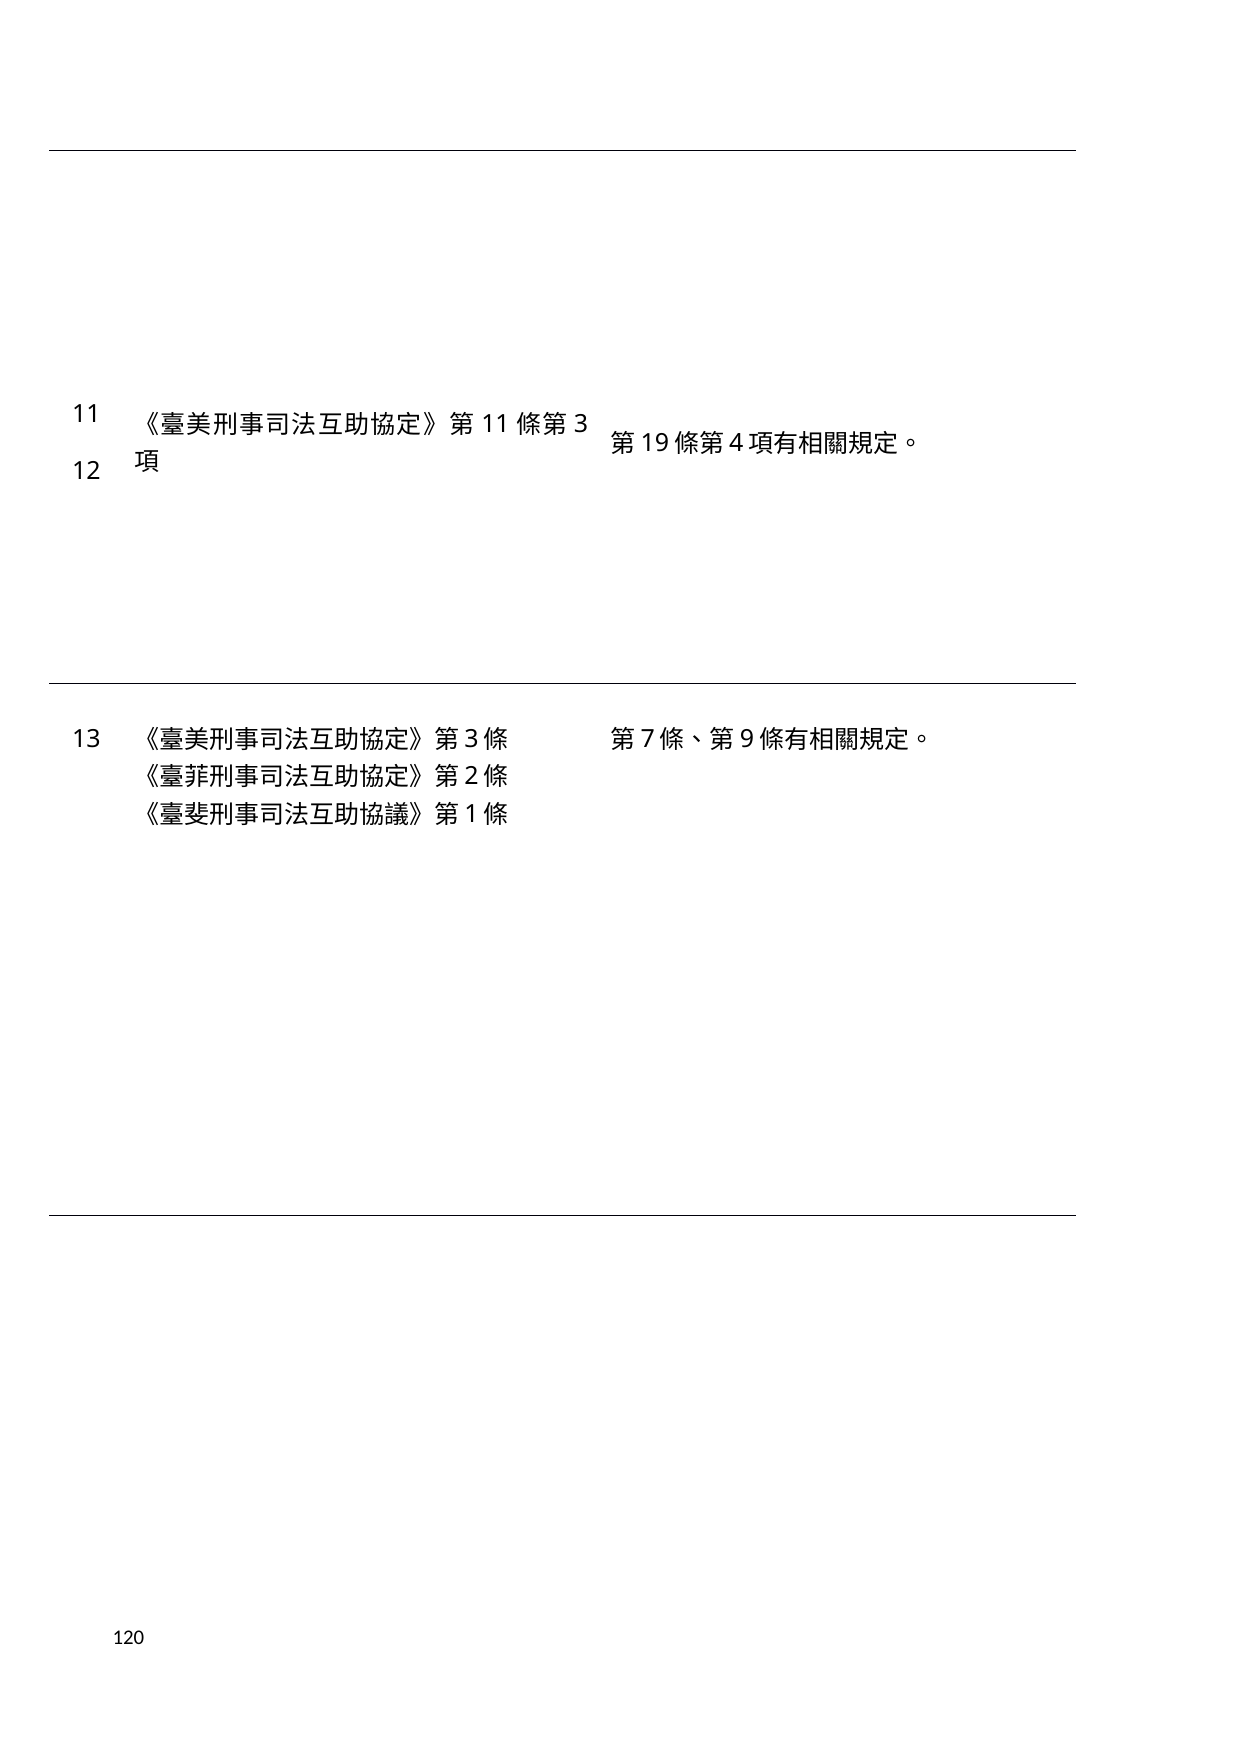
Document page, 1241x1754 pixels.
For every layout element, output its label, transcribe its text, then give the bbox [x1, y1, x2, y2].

table_cell 11 12 [49, 151, 123, 682]
table_cell 《臺美刑事司法互助協定》第11條第3項 [123, 151, 599, 682]
table_cell 第19條第4項有相關規定。 [599, 151, 1076, 682]
table_cell 第7條、第9條有相關規定。 [599, 684, 1076, 1215]
table_cell 《臺美刑事司法互助協定》第3條 《臺菲刑事司法互助協定》第2條 《臺斐刑事司法互助協議》第1條 [123, 684, 599, 1215]
table_cell 13 [49, 684, 123, 1215]
